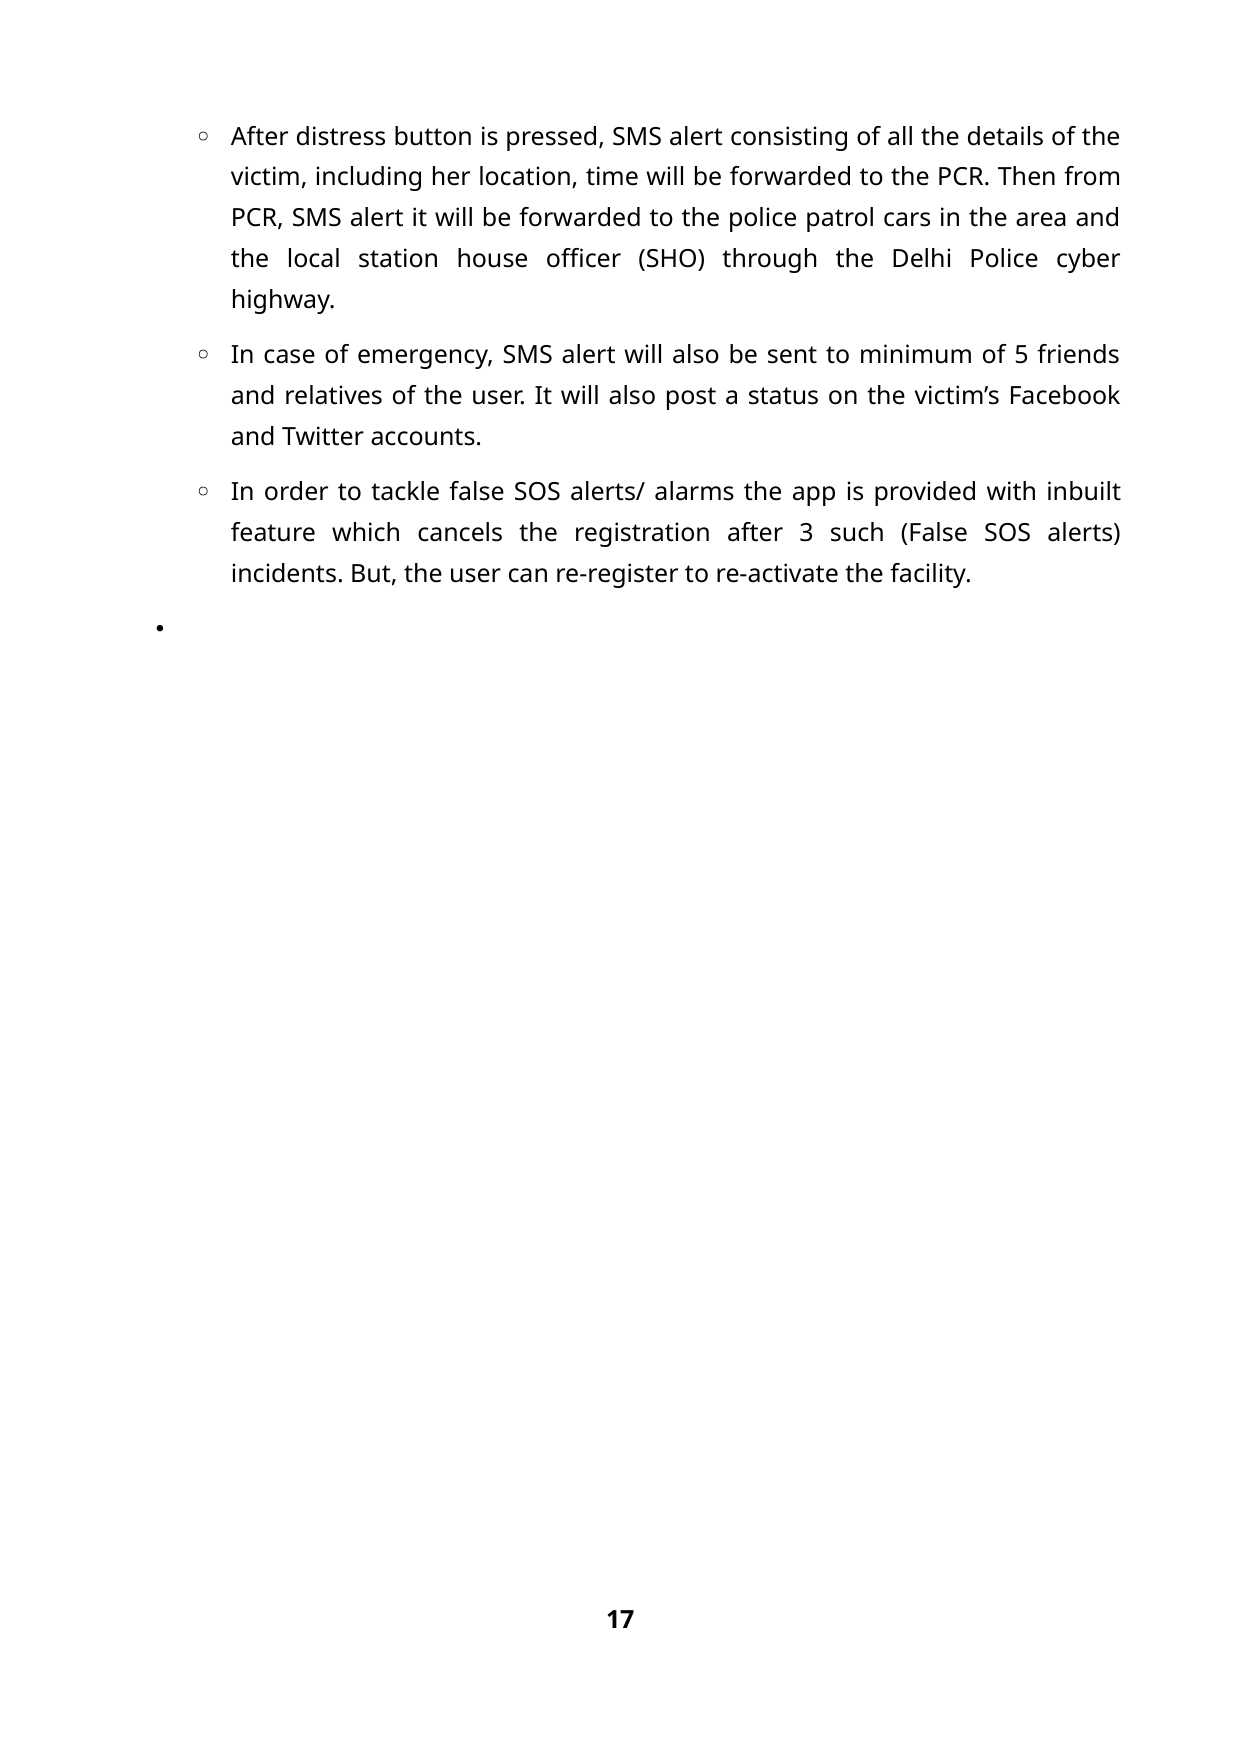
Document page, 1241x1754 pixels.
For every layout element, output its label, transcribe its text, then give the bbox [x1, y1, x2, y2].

list In case of emergency, SMS alert will also be sent to minimum of 5 friends and relatives of the user. It will also post a status on the victim’s Facebook and Twitter accounts. [193, 337, 1122, 453]
list In order to tackle false SOS alerts/ alarms the app is provided with inbuilt feature which cancels the registration after 3 such (False SOS alerts) incidents. But, the user can re-register to re-activate the facility. [193, 474, 1122, 590]
list After distress button is pressed, SMS alert consisting of all the details of the victim, including her location, time will be forwarded to the PCR. Then from PCR, SMS alert it will be forwarded to the police patrol cars in the area and the local station house officer (SHO) through the Delhi Police cyber highway. [193, 118, 1122, 316]
